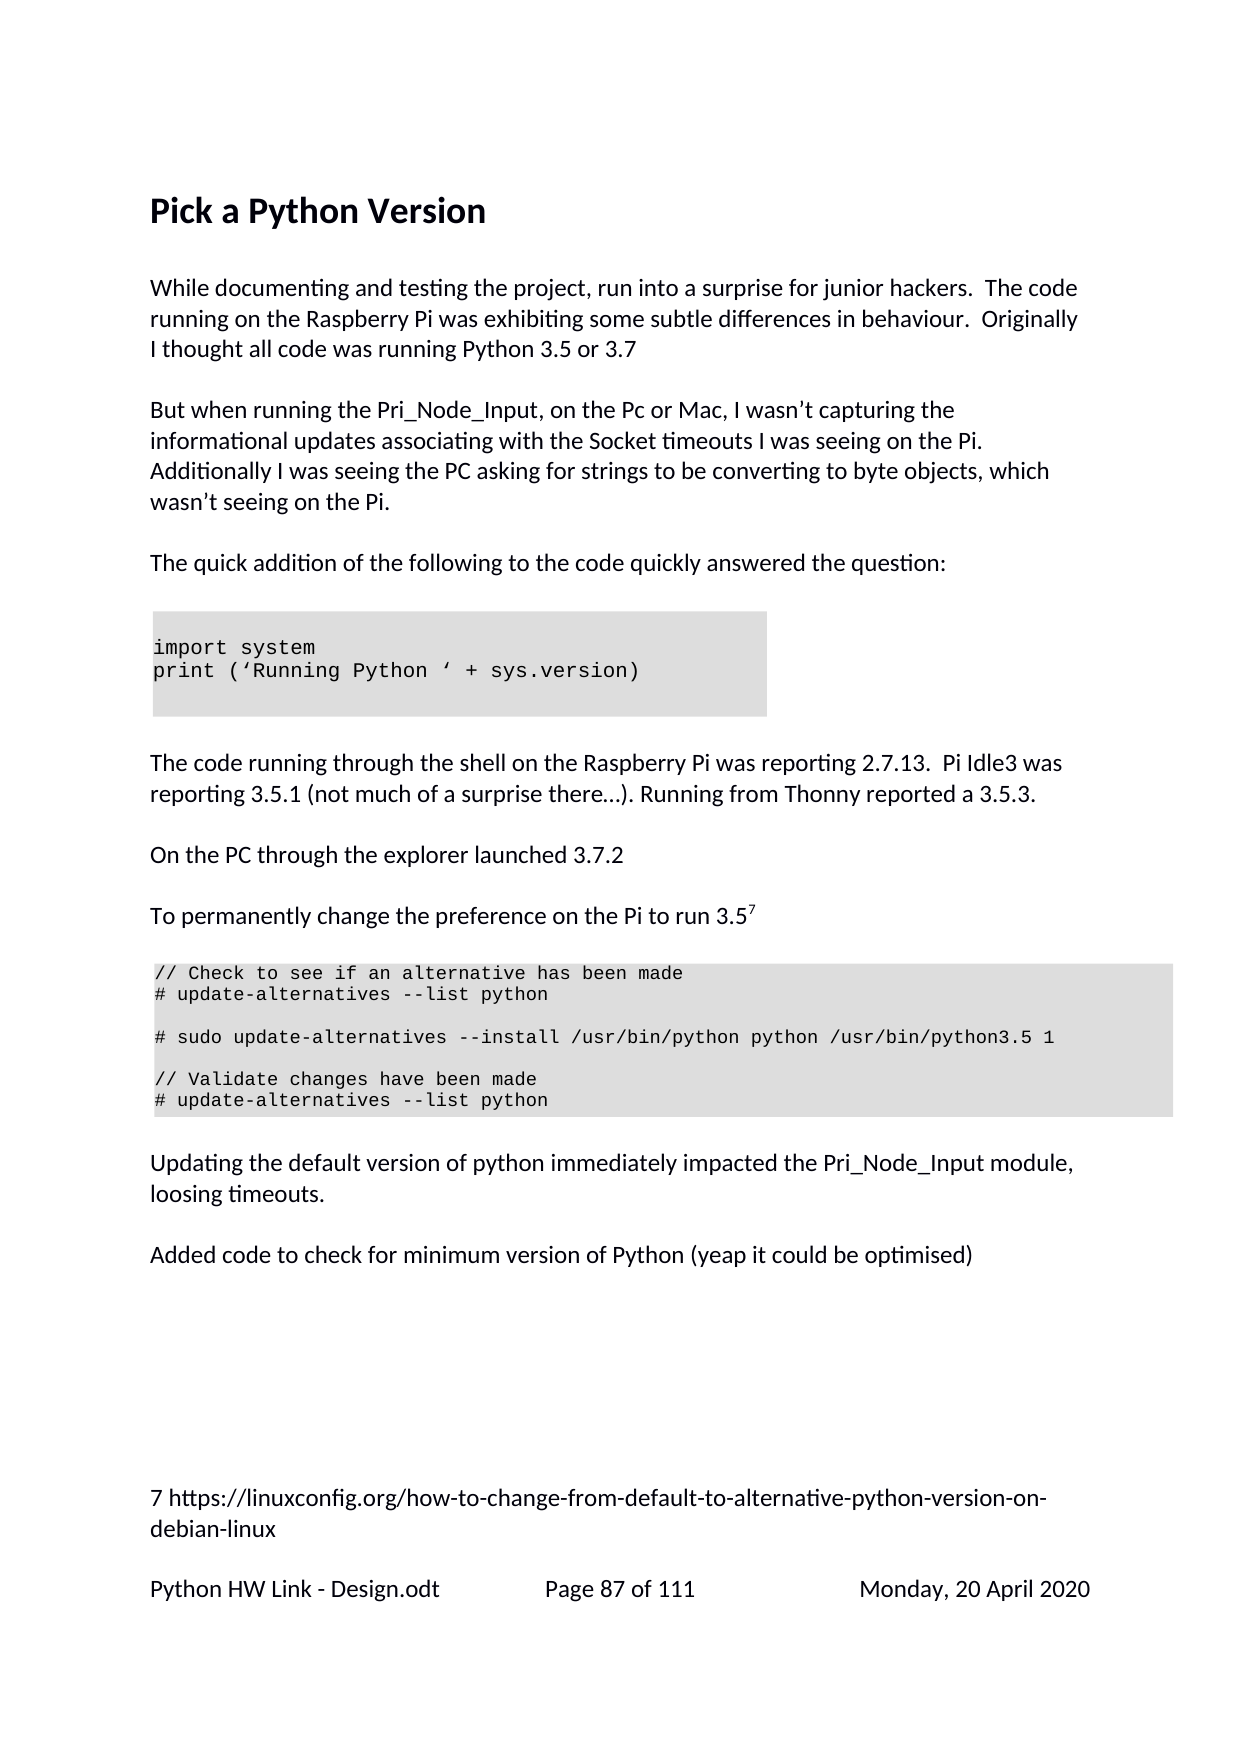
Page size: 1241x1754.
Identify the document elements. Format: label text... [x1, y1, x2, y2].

text But when running the Pri_Node_Input, on the Pc or Mac, I wasn’t capturing the informational updates associating with the Socket timeouts I was seeing on the Pi. Additionally I was seeing the PC asking for strings to be converting to byte objects, which wasn’t seeing on the Pi. [150, 394, 1090, 516]
text Updating the default version of python immediately impacted the Pri_Node_Input module, loosing timeouts. [150, 1147, 1090, 1208]
text On the PC through the explorer launched 3.7.2 [150, 839, 1090, 869]
text To permanently change the preference on the Pi to run 3.5 [150, 900, 1090, 930]
text Added code to check for minimum version of Python (yeap it could be optimised) [150, 1239, 1090, 1269]
text The quick addition of the following to the code quickly answered the question: [150, 547, 1090, 577]
text https://linuxconfig.org/how-to-change-from-default-to-alternative-python-version-on-debian-linux [150, 1482, 1090, 1543]
text The code running through the shell on the Raspberry Pi was reporting 2.7.13. Pi Idle3 was reporting 3.5.1 (not much of a surprise there…). Running from Thonny reported a 3.5.3. [150, 747, 1090, 808]
subtitle Pick a Python Version [150, 187, 1090, 233]
text While documenting and testing the project, run into a surprise for junior hackers. The code running on the Raspberry Pi was exhibiting some subtle differences in behaviour. Originally I thought all code was running Python 3.5 or 3.7 [150, 272, 1090, 364]
